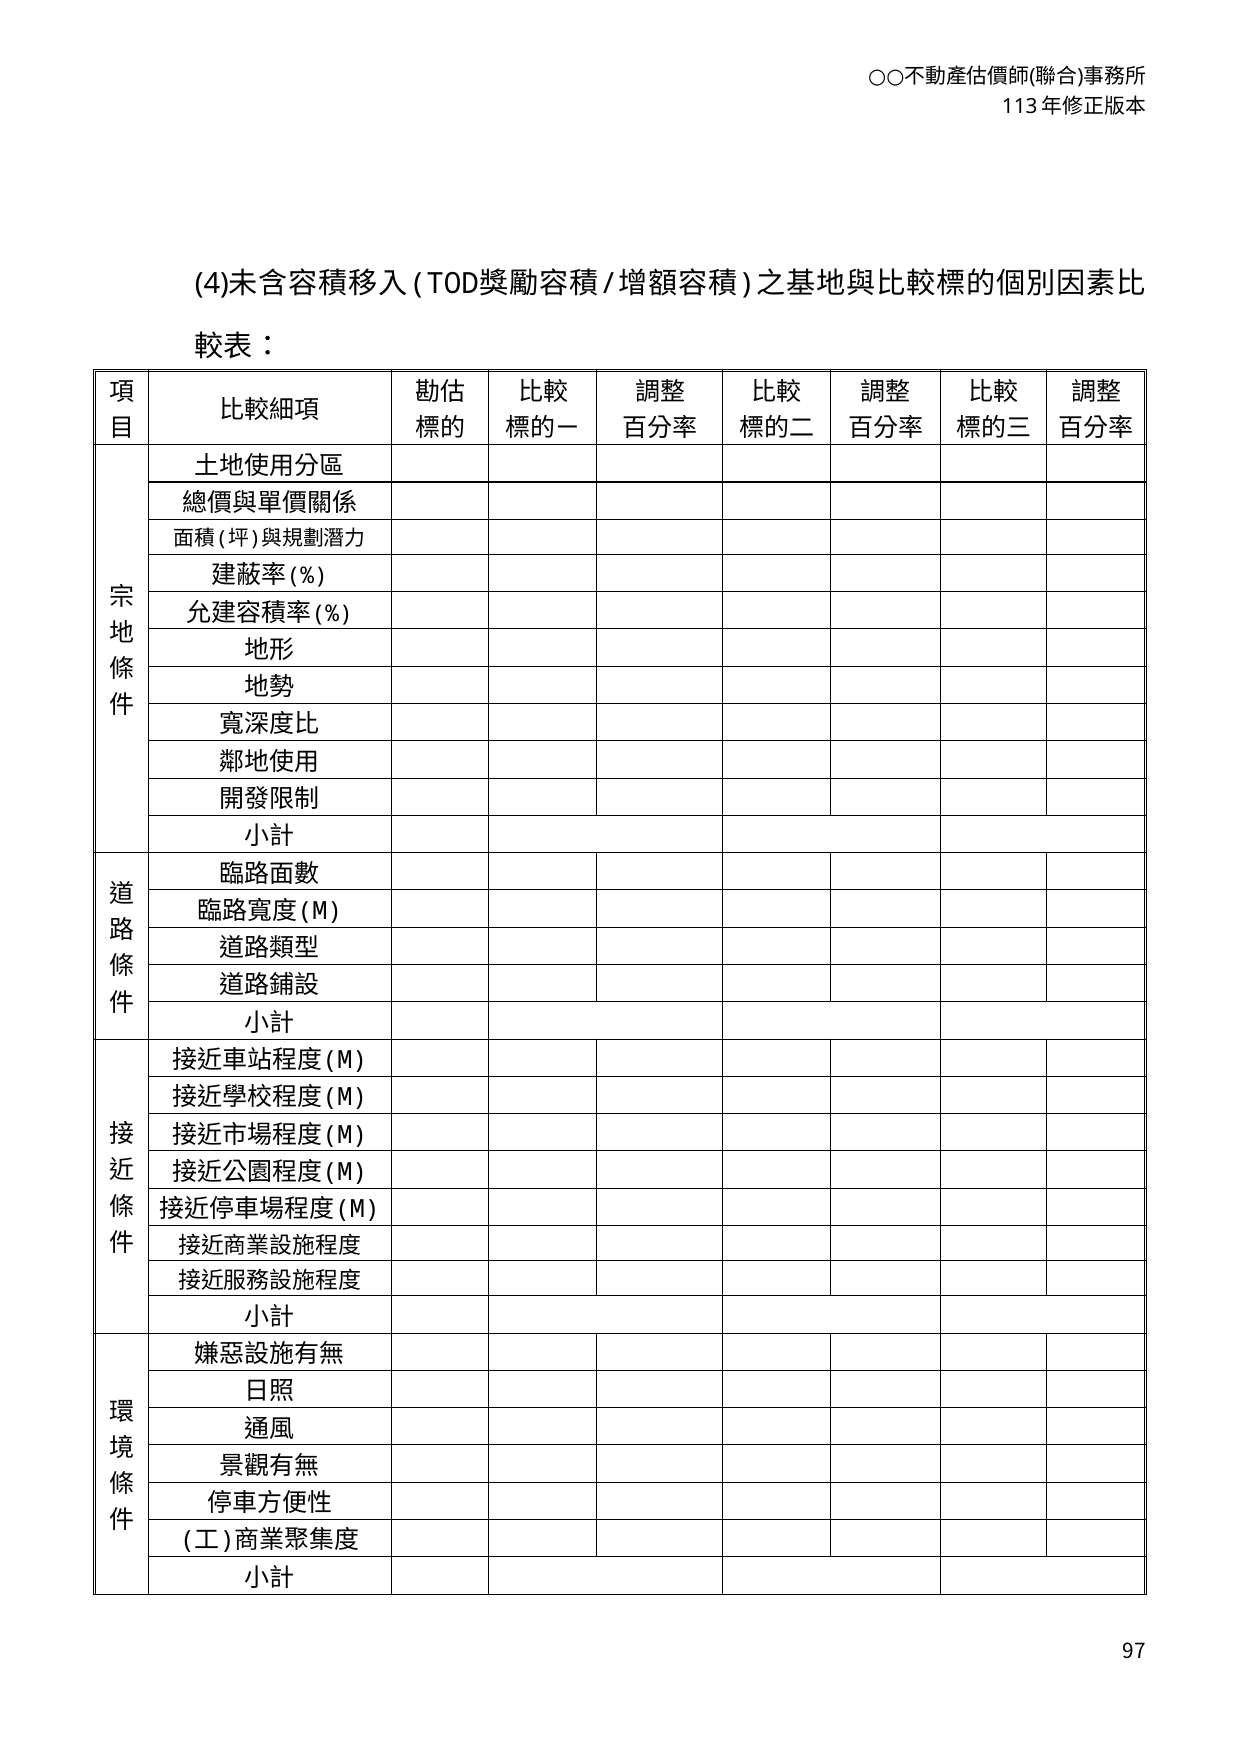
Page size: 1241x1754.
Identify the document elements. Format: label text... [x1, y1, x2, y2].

table_cell [723, 1520, 830, 1556]
table_cell [723, 1408, 830, 1444]
table_cell [941, 445, 1046, 481]
table_cell [597, 1226, 722, 1260]
table_cell [489, 629, 596, 666]
table_cell [489, 1261, 596, 1295]
table_cell [597, 629, 722, 666]
table_cell [941, 555, 1046, 591]
table_cell 接近停車場程度(M) [149, 1189, 391, 1225]
table_cell [392, 1114, 488, 1150]
table_cell [1047, 741, 1144, 777]
table_cell [489, 520, 596, 554]
table_cell [941, 520, 1046, 554]
table_cell [831, 890, 940, 927]
table_cell 環境條件 [96, 1334, 148, 1593]
table_cell [1047, 853, 1144, 889]
table_cell [831, 1040, 940, 1076]
table_cell [489, 1189, 596, 1225]
table_cell 小計 [149, 1557, 391, 1593]
table_cell [723, 890, 830, 927]
table_cell [723, 1040, 830, 1076]
table_cell [597, 667, 722, 703]
table_cell [723, 1002, 940, 1038]
table_cell [831, 1077, 940, 1113]
table_header 比較 標的三 [941, 372, 1046, 444]
table_cell [1047, 1114, 1144, 1150]
table_cell [597, 965, 722, 1001]
table_cell [489, 853, 596, 889]
table_cell [723, 1483, 830, 1519]
table_cell [723, 1151, 830, 1188]
table_cell [1047, 592, 1144, 628]
table_cell [941, 667, 1046, 703]
table_cell [1047, 667, 1144, 703]
table_cell [1047, 890, 1144, 927]
table_cell [597, 741, 722, 777]
table_cell 面積(坪)與規劃潛力 [149, 520, 391, 554]
table_header 比較 標的二 [723, 372, 830, 444]
table_cell [489, 704, 596, 740]
table_cell [392, 1334, 488, 1370]
table_cell [597, 928, 722, 964]
table_cell 開發限制 [149, 779, 391, 815]
table_cell [489, 1408, 596, 1444]
table_cell [392, 1189, 488, 1225]
table_cell 鄰地使用 [149, 741, 391, 777]
table_cell 總價與單價關係 [149, 483, 391, 519]
table_cell [1047, 928, 1144, 964]
table_cell [831, 483, 940, 519]
table_cell [392, 667, 488, 703]
table_cell [831, 1261, 940, 1295]
table_cell 接近商業設施程度 [149, 1226, 391, 1260]
table_cell [392, 629, 488, 666]
table_cell [1047, 1226, 1144, 1260]
table_cell [831, 520, 940, 554]
table_header 比較 標的ㄧ [489, 372, 596, 444]
table_cell 寬深度比 [149, 704, 391, 740]
table_cell [941, 592, 1046, 628]
table_cell [489, 741, 596, 777]
table_cell [941, 1077, 1046, 1113]
table_cell [392, 816, 488, 852]
table_cell [597, 1189, 722, 1225]
table_cell [489, 1151, 596, 1188]
table_cell [597, 779, 722, 815]
table_cell [723, 741, 830, 777]
table_cell [392, 1483, 488, 1519]
table_cell [941, 853, 1046, 889]
table_cell [597, 1114, 722, 1150]
table_cell [1047, 520, 1144, 554]
table_cell [723, 965, 830, 1001]
table_cell [831, 1226, 940, 1260]
table_cell [941, 1334, 1046, 1370]
table_cell [941, 1151, 1046, 1188]
table_header 調整 百分率 [1047, 372, 1144, 444]
table_cell [831, 445, 940, 481]
table_cell 接近公園程度(M) [149, 1151, 391, 1188]
table_cell [597, 1483, 722, 1519]
table_cell [831, 928, 940, 964]
table_cell [831, 555, 940, 591]
table_cell [597, 1371, 722, 1407]
table_cell [1047, 1077, 1144, 1113]
table_cell 景觀有無 [149, 1445, 391, 1482]
table_cell [941, 928, 1046, 964]
table_cell [941, 965, 1046, 1001]
table_cell 允建容積率(%) [149, 592, 391, 628]
table_cell [831, 629, 940, 666]
table_cell [831, 1151, 940, 1188]
table_cell [392, 779, 488, 815]
table_cell [1047, 1040, 1144, 1076]
table_cell [723, 555, 830, 591]
table_cell [723, 445, 830, 481]
table_cell [723, 1334, 830, 1370]
table_cell [723, 779, 830, 815]
table_cell [831, 704, 940, 740]
table_cell [941, 629, 1046, 666]
table_cell [392, 1151, 488, 1188]
table_cell [723, 704, 830, 740]
table_cell [489, 445, 596, 481]
table_cell [1047, 1445, 1144, 1482]
table_cell [489, 1114, 596, 1150]
table_cell 道路條件 [96, 853, 148, 1038]
table_cell [1047, 965, 1144, 1001]
table_cell [489, 1002, 722, 1038]
table_cell [723, 483, 830, 519]
table_cell [489, 592, 596, 628]
table_cell [489, 1371, 596, 1407]
table_cell [597, 555, 722, 591]
table_cell [831, 1445, 940, 1482]
table_cell [831, 965, 940, 1001]
table_cell [392, 890, 488, 927]
table_cell [941, 704, 1046, 740]
table_cell [1047, 1520, 1144, 1556]
table_cell [723, 1445, 830, 1482]
table_cell [1047, 629, 1144, 666]
table_cell [489, 816, 722, 852]
table_cell [489, 1557, 722, 1593]
table_cell [489, 1226, 596, 1260]
table_cell [597, 853, 722, 889]
table_cell [941, 1189, 1046, 1225]
table_cell [392, 1040, 488, 1076]
table_cell [723, 1077, 830, 1113]
table_cell [723, 520, 830, 554]
table_cell 嫌惡設施有無 [149, 1334, 391, 1370]
table_cell 接近車站程度(M) [149, 1040, 391, 1076]
table_cell [941, 1261, 1046, 1295]
table_cell [723, 853, 830, 889]
table_cell [941, 1040, 1046, 1076]
table_cell [941, 1408, 1046, 1444]
table_cell [1047, 704, 1144, 740]
table_cell [1047, 1371, 1144, 1407]
table_cell [1047, 483, 1144, 519]
table_cell [941, 1296, 1144, 1332]
table_cell 宗地條件 [96, 445, 148, 852]
table_cell [597, 445, 722, 481]
table_cell [831, 667, 940, 703]
table_cell [597, 1077, 722, 1113]
table_cell [597, 520, 722, 554]
table_cell [723, 592, 830, 628]
table_cell [1047, 1483, 1144, 1519]
table_cell [597, 1334, 722, 1370]
table_cell [392, 704, 488, 740]
table_cell 停車方便性 [149, 1483, 391, 1519]
table_cell [723, 816, 940, 852]
table_cell 地勢 [149, 667, 391, 703]
table_cell [392, 1371, 488, 1407]
table_cell [723, 629, 830, 666]
table_cell [489, 483, 596, 519]
table_cell [597, 592, 722, 628]
table_cell [392, 928, 488, 964]
table_cell [1047, 1261, 1144, 1295]
table_cell [1047, 1334, 1144, 1370]
table_cell [392, 1261, 488, 1295]
list 未含容積移入(TOD獎勵容積/增額容積)之基地與比較標的個別因素比較表： [194, 239, 1146, 364]
table_cell [489, 1334, 596, 1370]
table_cell [831, 1371, 940, 1407]
table_header 勘估 標的 [392, 372, 488, 444]
table_cell 小計 [149, 816, 391, 852]
table_cell [392, 1077, 488, 1113]
table_cell [597, 1040, 722, 1076]
table_cell [723, 1189, 830, 1225]
table_cell [392, 853, 488, 889]
table_cell [723, 1226, 830, 1260]
table_cell 接近條件 [96, 1040, 148, 1332]
table_cell 道路鋪設 [149, 965, 391, 1001]
table_cell [489, 890, 596, 927]
table_cell [831, 853, 940, 889]
table_cell [489, 965, 596, 1001]
table_cell [941, 741, 1046, 777]
table_cell 地形 [149, 629, 391, 666]
table_cell [723, 1371, 830, 1407]
table_cell [392, 445, 488, 481]
table_cell 小計 [149, 1002, 391, 1038]
table_cell [831, 1114, 940, 1150]
table_cell [831, 1408, 940, 1444]
table_cell [723, 1114, 830, 1150]
table_cell [392, 1557, 488, 1593]
table_cell [597, 1445, 722, 1482]
table_cell [392, 1002, 488, 1038]
table_header 調整 百分率 [831, 372, 940, 444]
table_cell [392, 741, 488, 777]
table_cell [941, 1520, 1046, 1556]
table_cell [392, 1296, 488, 1332]
table_cell [597, 1408, 722, 1444]
table_cell [941, 816, 1144, 852]
table_cell [1047, 779, 1144, 815]
table_cell [723, 1296, 940, 1332]
table_cell [489, 1077, 596, 1113]
table_cell [1047, 1189, 1144, 1225]
table_cell [1047, 1408, 1144, 1444]
table_cell [489, 1445, 596, 1482]
table_cell [392, 555, 488, 591]
table_cell [1047, 1151, 1144, 1188]
table_cell 道路類型 [149, 928, 391, 964]
table_cell 土地使用分區 [149, 445, 391, 481]
table_cell 日照 [149, 1371, 391, 1407]
table_cell [392, 1408, 488, 1444]
table_cell [941, 483, 1046, 519]
table_cell 小計 [149, 1296, 391, 1332]
table_cell [597, 890, 722, 927]
table_cell [489, 555, 596, 591]
table_cell [489, 667, 596, 703]
table_cell [392, 1520, 488, 1556]
table_cell [392, 483, 488, 519]
table_cell [831, 779, 940, 815]
table_cell [392, 520, 488, 554]
table_cell [392, 1226, 488, 1260]
table_cell [597, 483, 722, 519]
table_cell [941, 1483, 1046, 1519]
table_cell [489, 928, 596, 964]
table_cell 通風 [149, 1408, 391, 1444]
table_cell [489, 779, 596, 815]
table_cell [597, 1151, 722, 1188]
table_cell [941, 1371, 1046, 1407]
table_cell [941, 1114, 1046, 1150]
table_cell [831, 1520, 940, 1556]
table_cell [1047, 445, 1144, 481]
table_cell 接近學校程度(M) [149, 1077, 391, 1113]
table_cell [489, 1483, 596, 1519]
table_cell [392, 965, 488, 1001]
table_cell [597, 1261, 722, 1295]
table_cell [489, 1296, 722, 1332]
table_cell [392, 1445, 488, 1482]
table_cell [831, 1189, 940, 1225]
table_cell [723, 667, 830, 703]
table_cell [941, 1445, 1046, 1482]
table_cell [392, 592, 488, 628]
table_cell [941, 1002, 1144, 1038]
table_header 項目 [96, 372, 148, 444]
table_cell [941, 1557, 1144, 1593]
table_cell [489, 1520, 596, 1556]
table_cell [723, 1557, 940, 1593]
table_header 調整 百分率 [597, 372, 722, 444]
table_cell [489, 1040, 596, 1076]
table_cell 接近服務設施程度 [149, 1261, 391, 1295]
table_cell [723, 1261, 830, 1295]
table_cell 建蔽率(%) [149, 555, 391, 591]
table_cell [831, 741, 940, 777]
table_cell [941, 890, 1046, 927]
table_cell [1047, 555, 1144, 591]
table_cell [723, 928, 830, 964]
table_header 比較細項 [149, 372, 391, 444]
table_cell 接近市場程度(M) [149, 1114, 391, 1150]
table_cell 臨路面數 [149, 853, 391, 889]
table_cell [597, 704, 722, 740]
table_cell (工)商業聚集度 [149, 1520, 391, 1556]
table_cell [831, 1483, 940, 1519]
table_cell [597, 1520, 722, 1556]
table_cell [941, 779, 1046, 815]
table_cell [831, 592, 940, 628]
table_cell 臨路寬度(M) [149, 890, 391, 927]
table_cell [831, 1334, 940, 1370]
table_cell [941, 1226, 1046, 1260]
